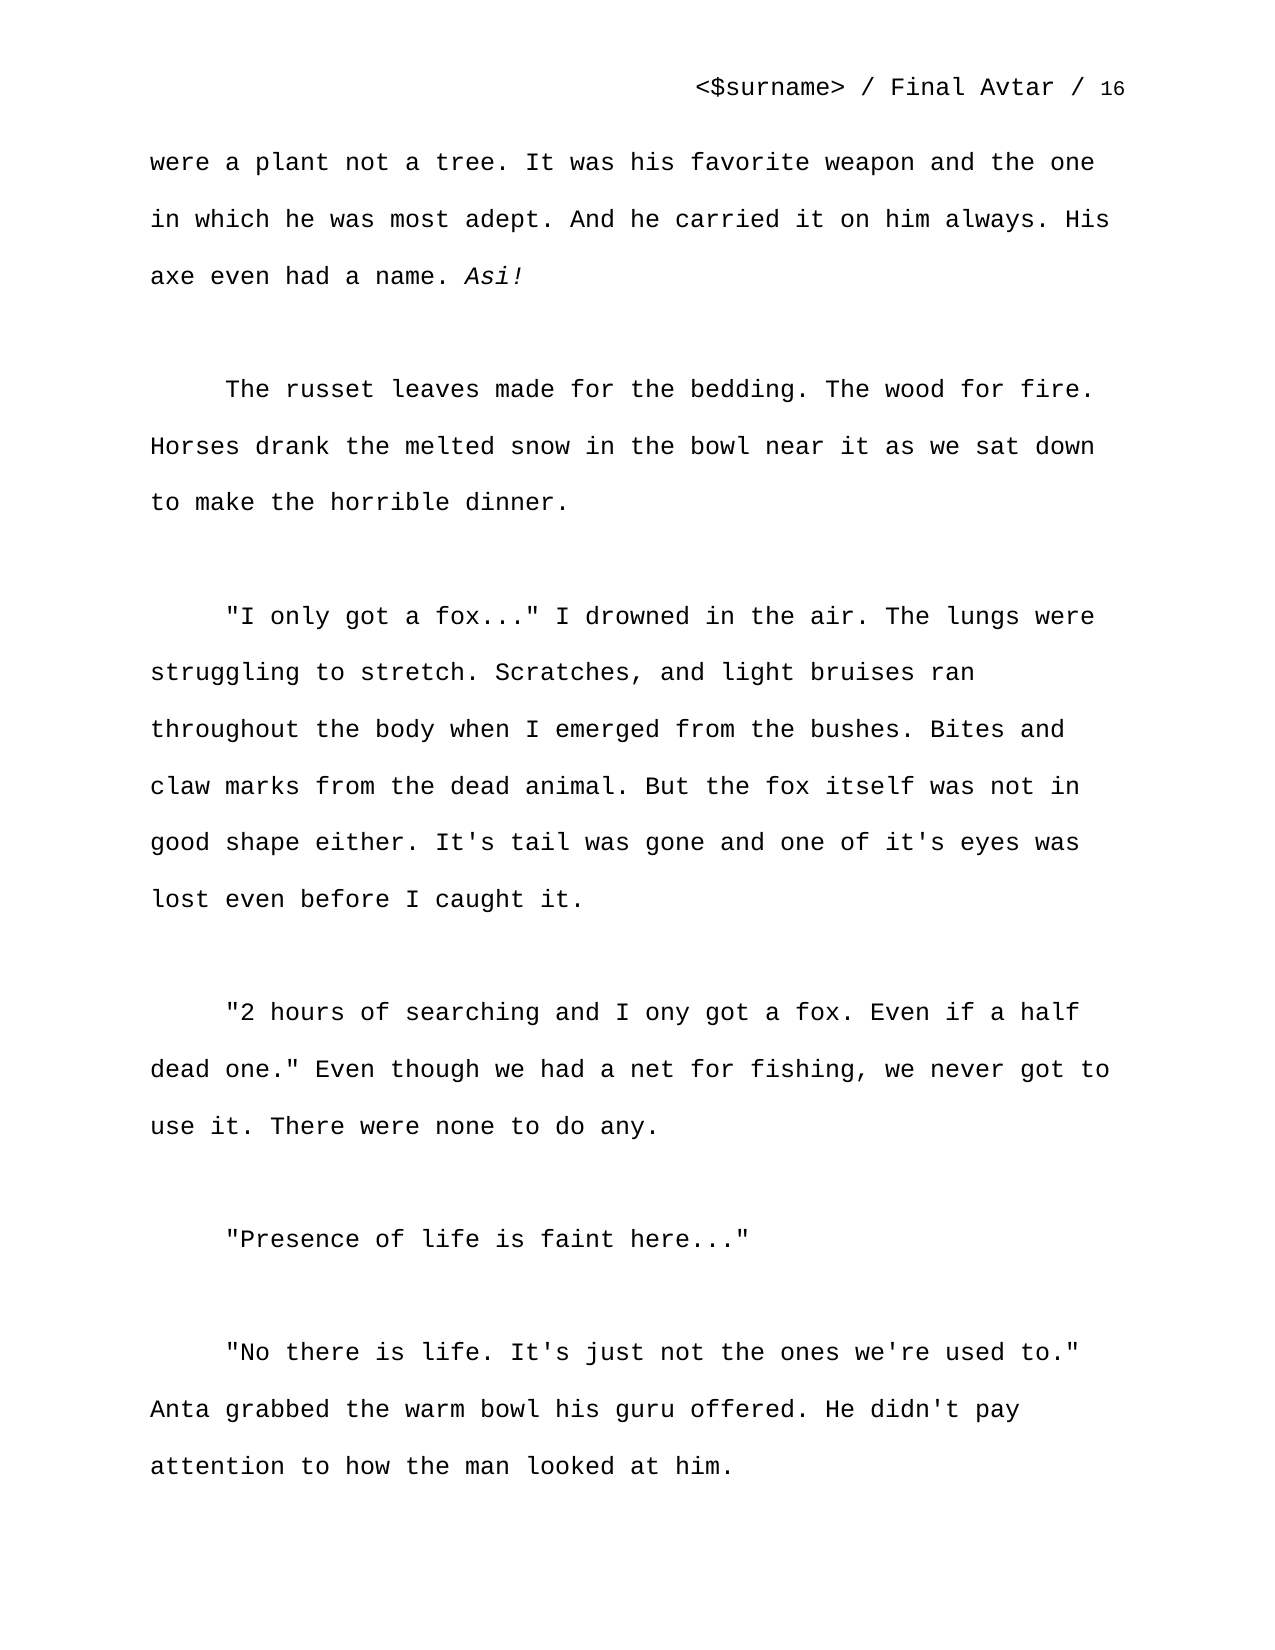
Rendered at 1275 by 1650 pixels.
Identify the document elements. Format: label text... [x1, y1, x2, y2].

text "I only got a fox..." I drowned in the air. The lungs were struggling to stretch. Scratches, and light bruises ran throughout the body when I emerged from the bushes. Bites and claw marks from the dead animal. But the fox itself was not in good shape either. It's tail was gone and one of it's eyes was lost even before I caught it. [150, 603, 1125, 915]
text "Presence of life is faint here..." [150, 1227, 1125, 1255]
text "2 hours of searching and I ony got a fox. Even if a half dead one." Even though we had a net for fishing, we never got to use it. There were none to do any. [150, 1000, 1125, 1142]
text The russet leaves made for the bedding. The wood for fire. Horses drank the melted snow in the bowl near it as we sat down to make the horrible dinner. [150, 377, 1125, 518]
text were a plant not a tree. It was his favorite weapon and the one in which he was most adept. And he carried it on him always. His axe even had a name. Asi! [150, 150, 1125, 292]
text "No there is life. It's just not the ones we're used to." Anta grabbed the warm bowl his guru offered. He didn't pay attention to how the man looked at him. [150, 1340, 1125, 1482]
